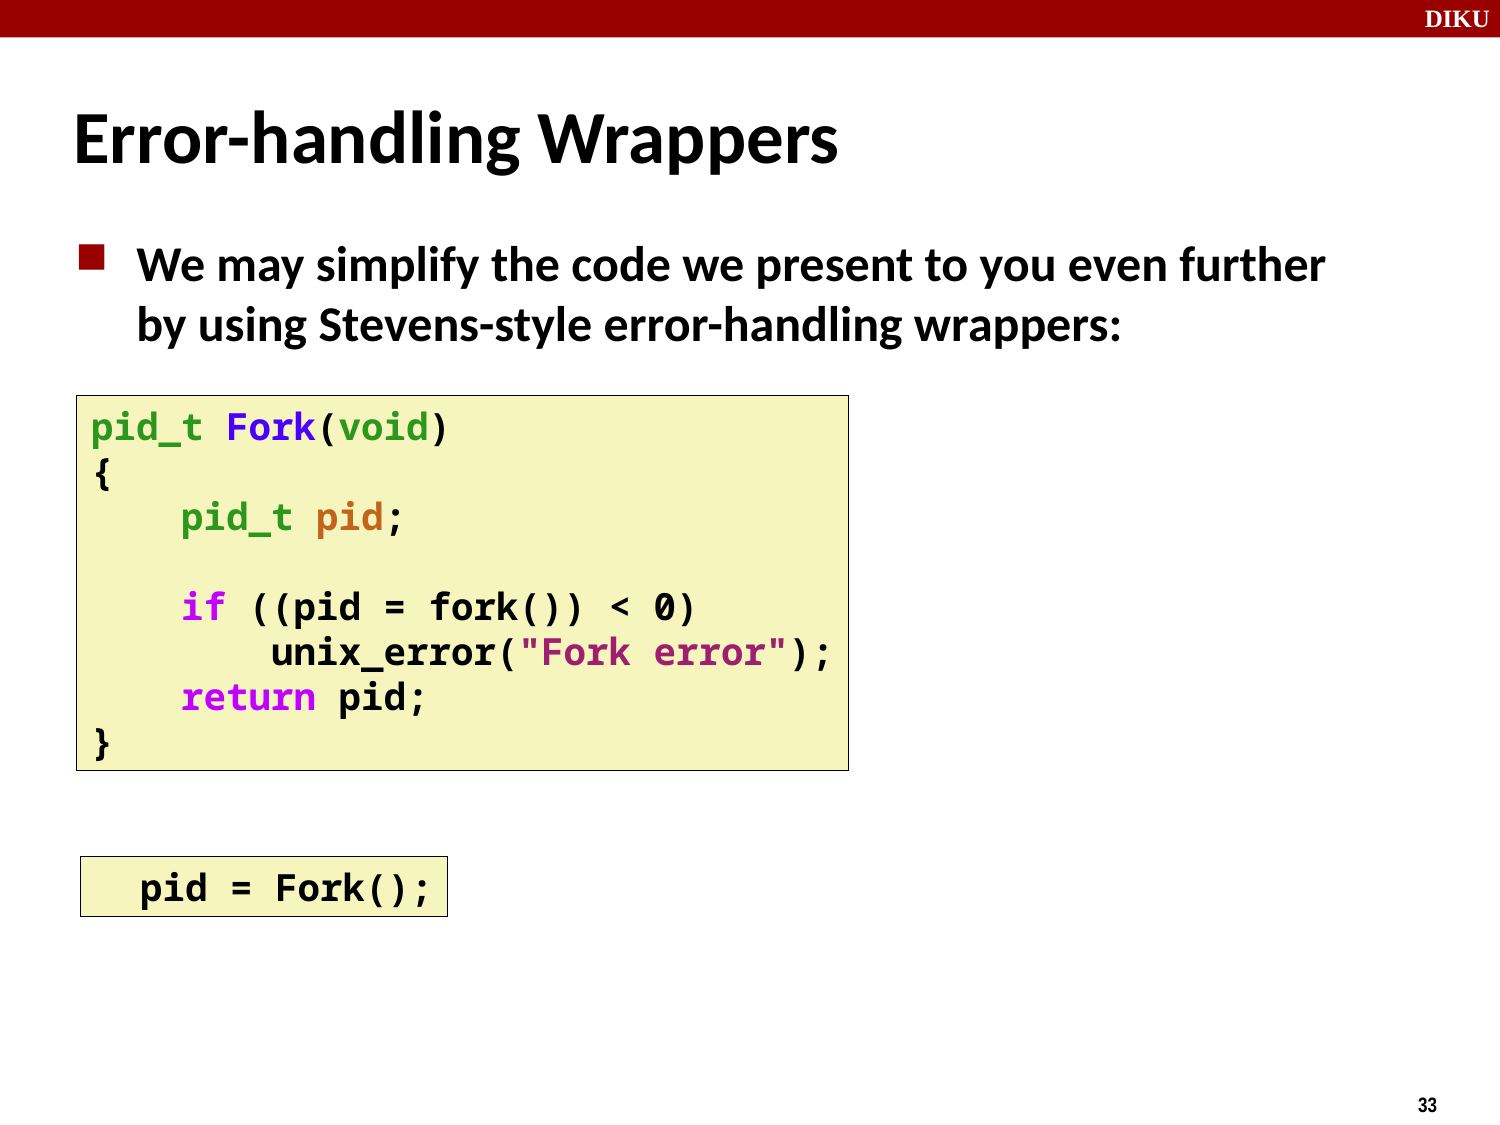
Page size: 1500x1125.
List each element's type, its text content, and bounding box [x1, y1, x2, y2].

list We may simplify the code we present to you even further by using Stevens-style error-handling wrappers: [65, 223, 1361, 363]
text_box pid_t Fork(void) { pid_t pid; if ((pid = fork()) < 0) unix_error("Fork error"); return pid; } [76, 395, 849, 770]
text_box pid = Fork(); [80, 856, 448, 917]
title Error-handling Wrappers [58, 71, 1304, 197]
